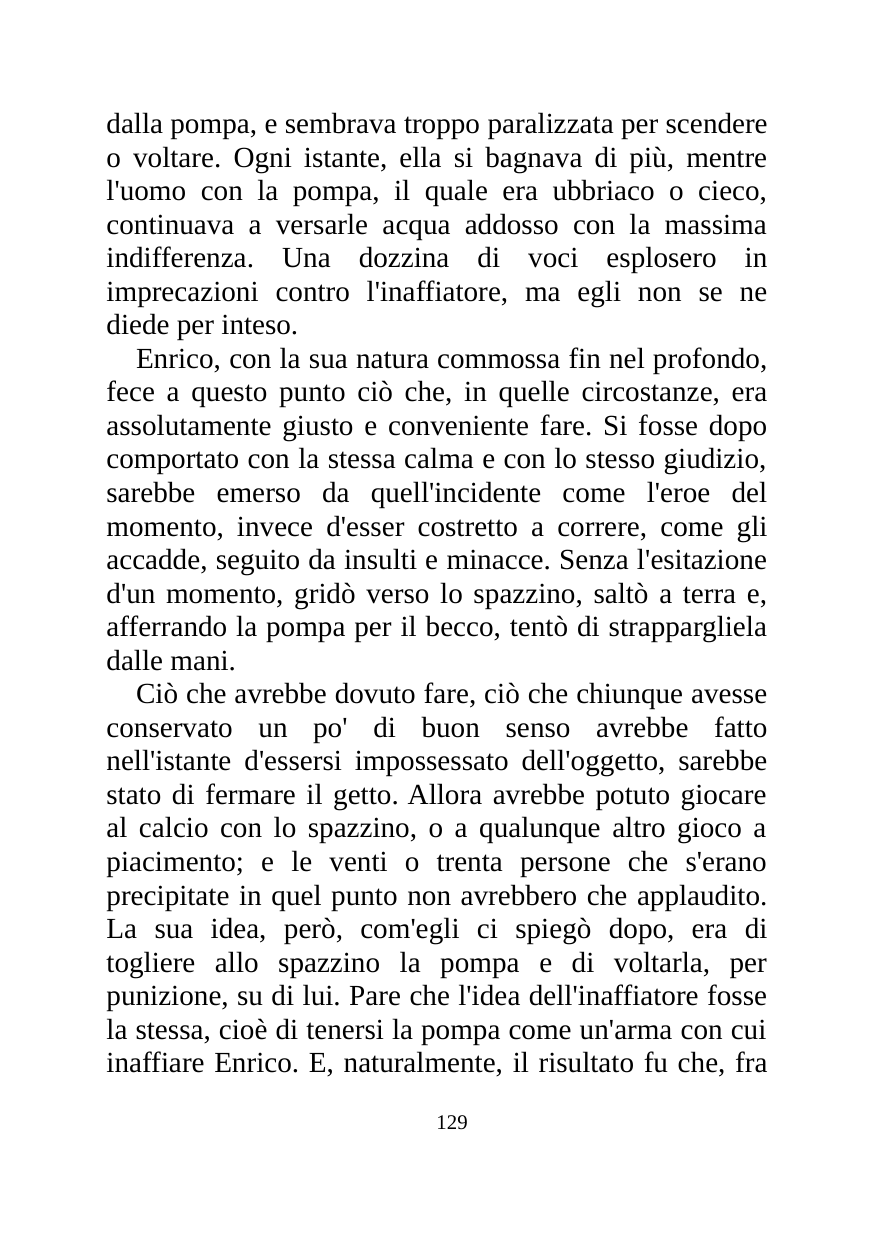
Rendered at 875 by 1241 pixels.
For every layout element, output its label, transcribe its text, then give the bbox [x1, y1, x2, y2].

text dalla pompa, e sembrava troppo paralizzata per scendere o voltare. Ogni istante, ella si bagnava di più, mentre l'uomo con la pompa, il quale era ubbriaco o cieco, continuava a versarle acqua addosso con la massima indifferenza. Una dozzina di voci esplosero in imprecazioni contro l'inaffiatore, ma egli non se ne diede per inteso. [106, 106, 768, 341]
text Enrico, con la sua natura commossa fin nel profondo, fece a questo punto ciò che, in quelle circostanze, era assolutamente giusto e conveniente fare. Si fosse dopo comportato con la stessa calma e con lo stesso giudizio, sarebbe emerso da quell'incidente come l'eroe del momento, invece d'esser costretto a correre, come gli accadde, seguito da insulti e minacce. Senza l'esitazione d'un momento, gridò verso lo spazzino, saltò a terra e, afferrando la pompa per il becco, tentò di strappargliela dalle mani. [106, 341, 768, 676]
text Ciò che avrebbe dovuto fare, ciò che chiunque avesse conservato un po' di buon senso avrebbe fatto nell'istante d'essersi impossessato dell'oggetto, sarebbe stato di fermare il getto. Allora avrebbe potuto giocare al calcio con lo spazzino, o a qualunque altro gioco a piacimento; e le venti o trenta persone che s'erano precipitate in quel punto non avrebbero che applaudito. La sua idea, però, com'egli ci spiegò dopo, era di togliere allo spazzino la pompa e di voltarla, per punizione, su di lui. Pare che l'idea dell'inaffiatore fosse la stessa, cioè di tenersi la pompa come un'arma con cui inaffiare Enrico. E, naturalmente, il risultato fu che, fra [106, 676, 768, 1079]
